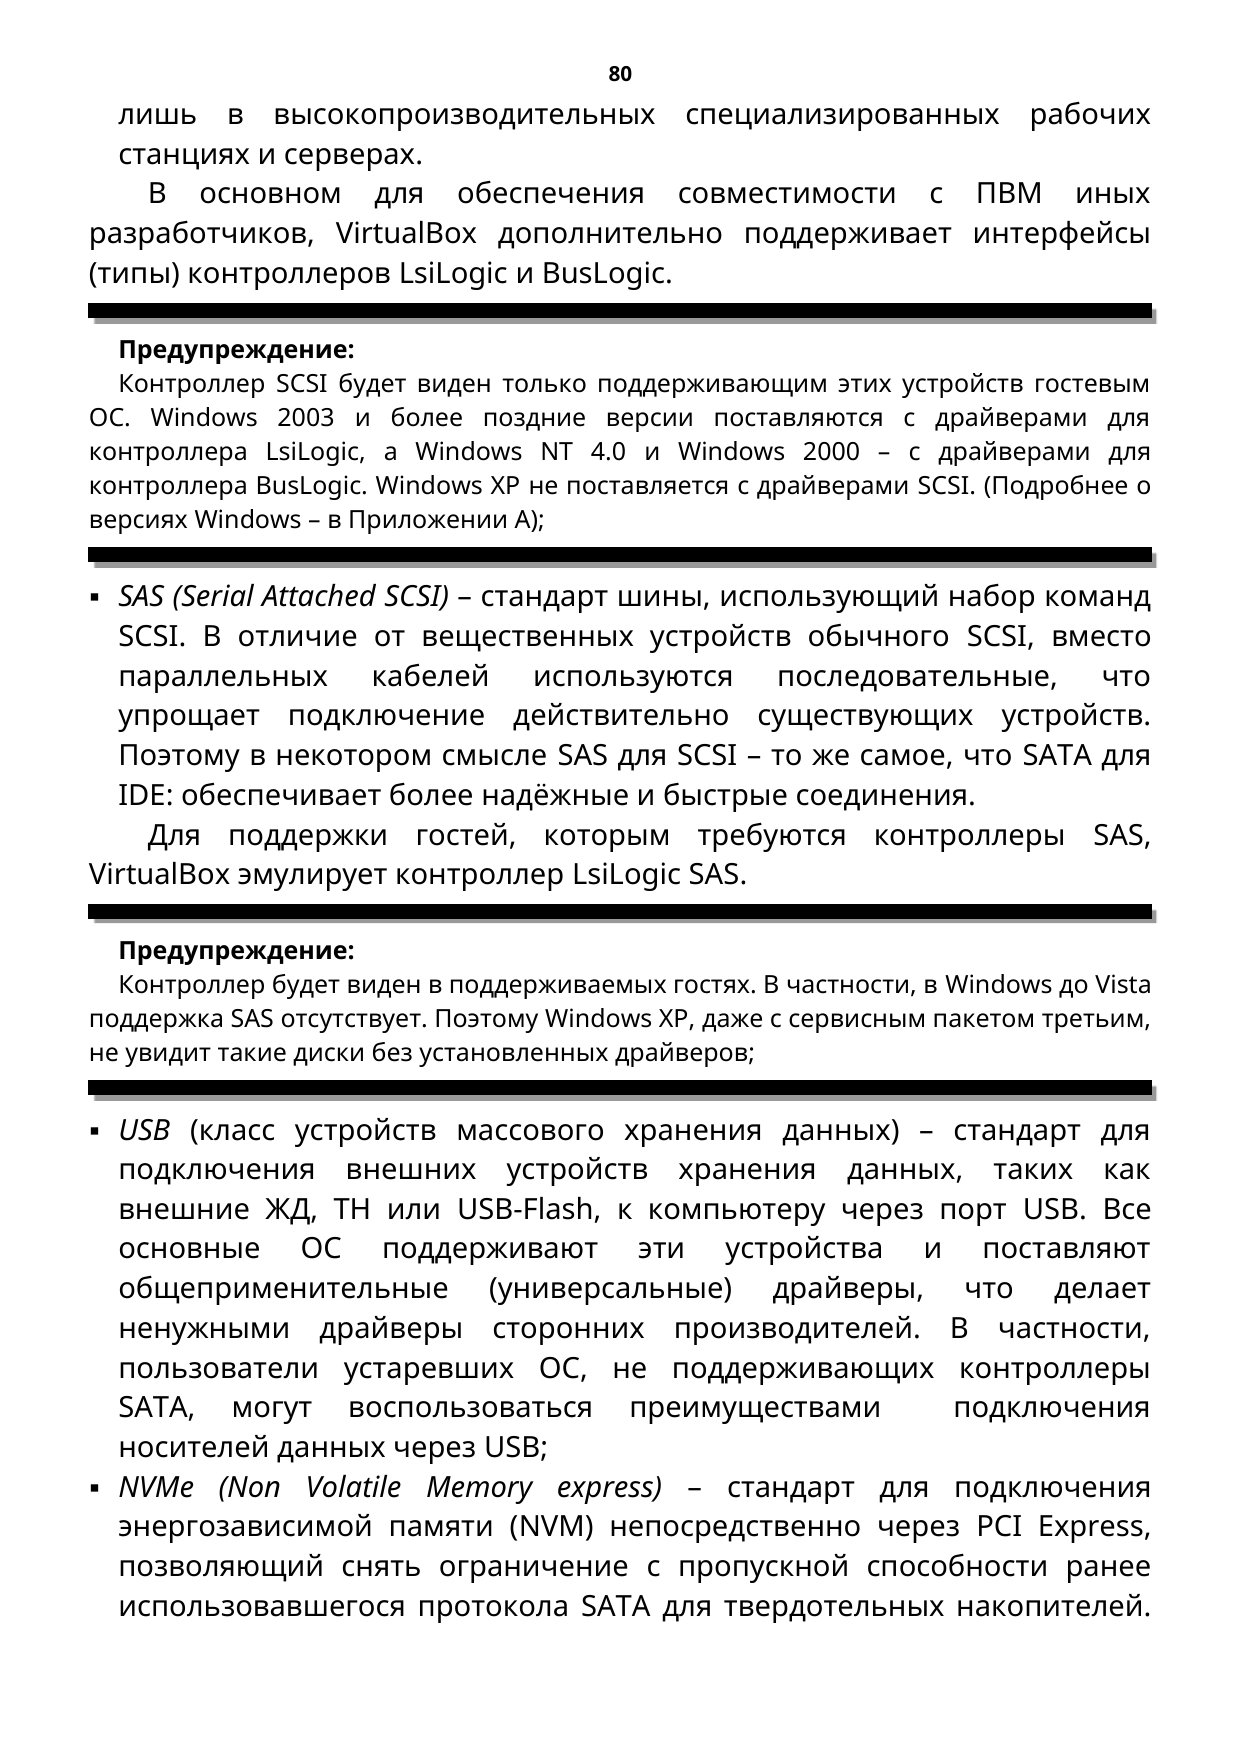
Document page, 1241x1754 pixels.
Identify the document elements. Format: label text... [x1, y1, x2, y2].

text Предупреждение: [89, 332, 1152, 366]
list USB (класс устройств массового хранения данных) – стандарт для подключения внешних устройств хранения данных, таких как внешние ЖД, ТН или USB-Flash, к компьютеру через порт USB. Все основные ОС поддерживают эти устройства и поставляют общеприменительные (универсальные) драйверы, что делает ненужными драйверы сторонних производителей. В частности, пользователи устаревших ОС, не поддерживающих контроллеры SATA, могут воспользоваться преимуществами подключения носителей данных через USB; [89, 1109, 1152, 1466]
text Контроллер SCSI будет виден только поддерживающим этих устройств гостевым ОС. Windows 2003 и более поздние версии поставляются с драйверами для контроллера LsiLogic, а Windows NT 4.0 и Windows 2000 – с драйверами для контроллера BusLogic. Windows XP не поставляется с драйверами SCSI. (Подробнее о версиях Windows – в Приложении А); [89, 366, 1152, 536]
list лишь в высокопроизводительных специализированных рабочих станциях и серверах. [89, 93, 1152, 173]
list SAS (Serial Attached SCSI) – стандарт шины, использующий набор команд SCSI. В отличие от вещественных устройств обычного SCSI, вместо параллельных кабелей используются последовательные, что упрощает подключение действительно существующих устройств. Поэтому в некотором смысле SAS для SCSI – то же самое, что SATA для IDE: обеспечивает более надёжные и быстрые соединения. [89, 576, 1152, 814]
text Контроллер будет виден в поддерживаемых гостях. В частности, в Windows до Vista поддержка SAS отсутствует. Поэтому Windows XP, даже с сервисным пакетом третьим, не увидит такие диски без установленных драйверов; [89, 967, 1152, 1069]
text Для поддержки гостей, которым требуются контроллеры SAS, VirtualBox эмулирует контроллер LsiLogic SAS. [89, 814, 1152, 893]
text Предупреждение: [89, 933, 1152, 967]
text В основном для обеспечения совместимости с ПВМ иных разработчиков, VirtualBox дополнительно поддерживает интерфейсы (типы) контроллеров LsiLogic и BusLogic. [89, 173, 1152, 292]
list NVMe (Non Volatile Memory express) – стандарт для подключения энергозависимой памяти (NVM) непосредственно через PCI Express, позволяющий снять ограничение c пропускной способности ранее использовавшегося протокола SATA для твердотельных накопителей. [89, 1466, 1152, 1625]
